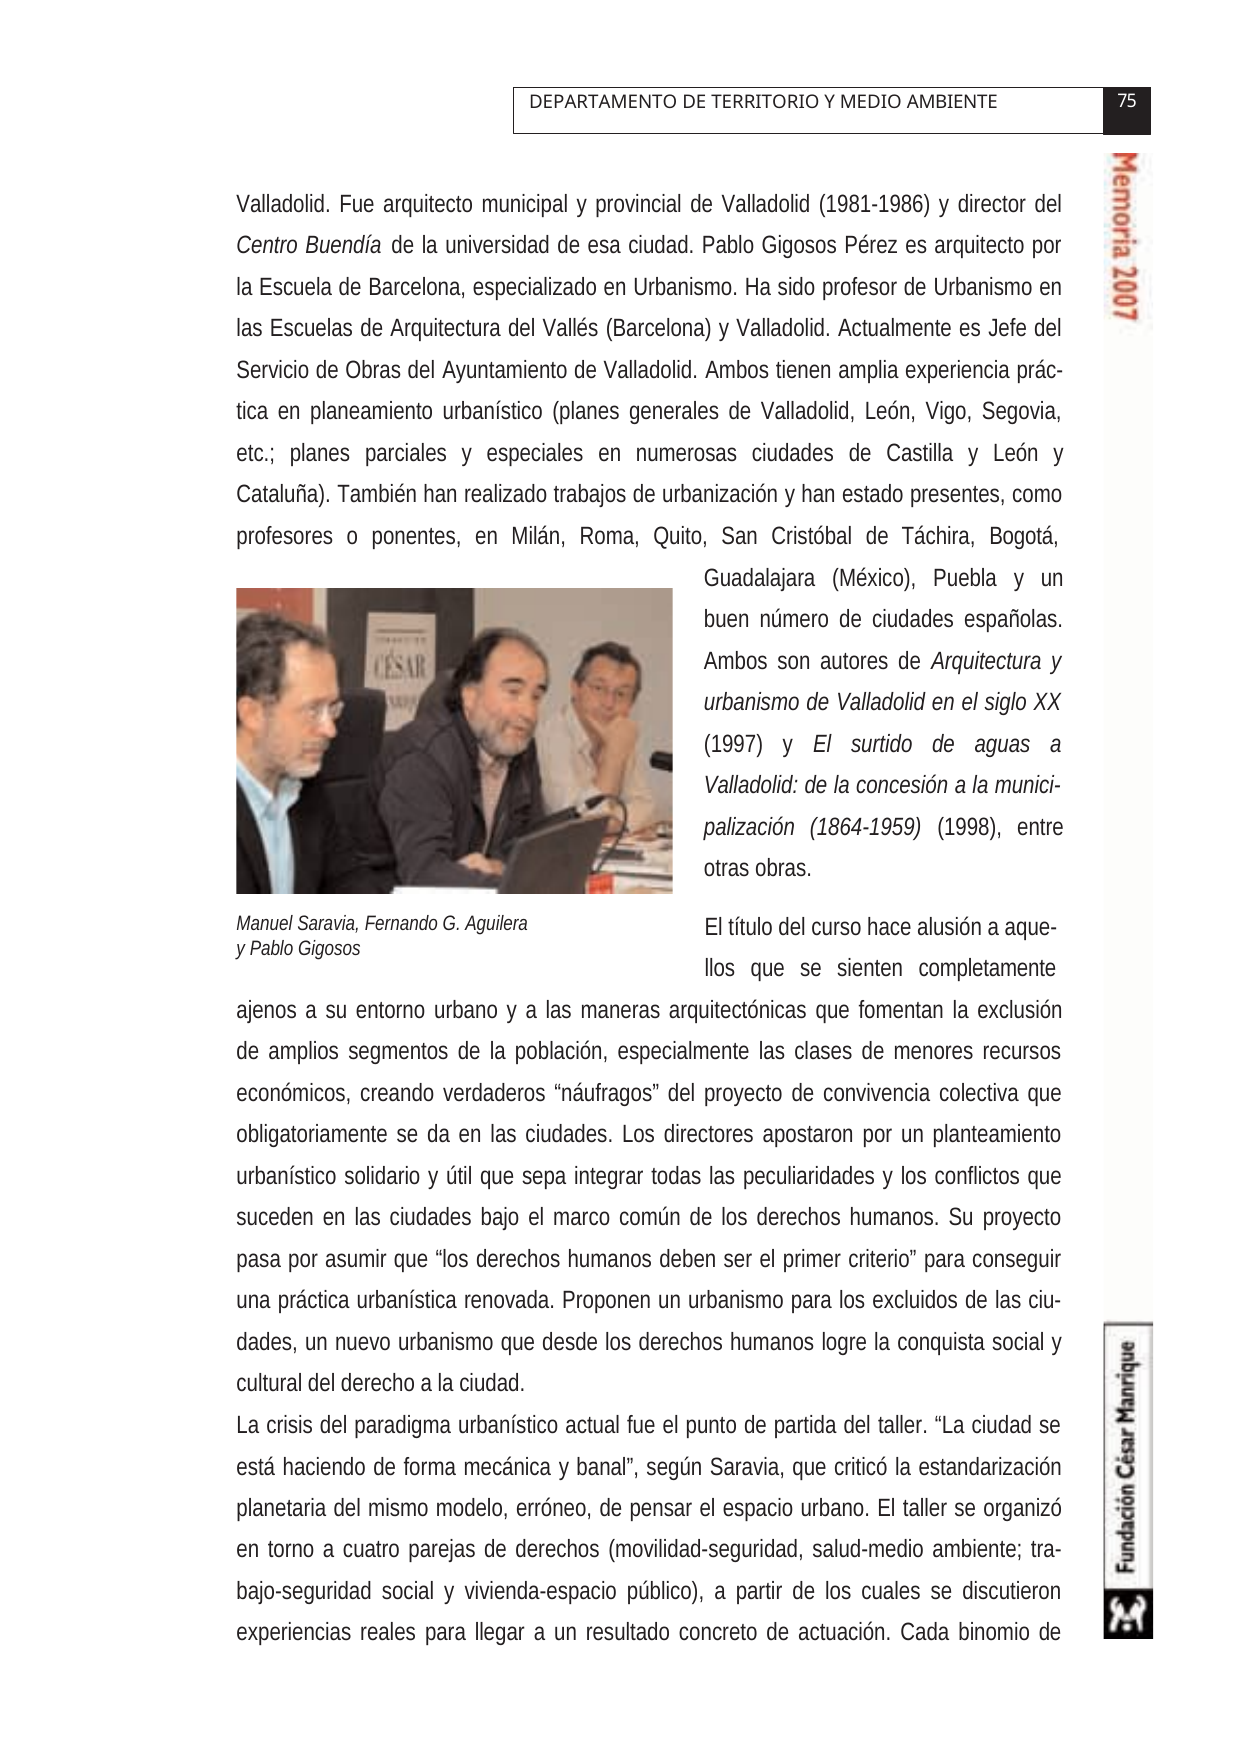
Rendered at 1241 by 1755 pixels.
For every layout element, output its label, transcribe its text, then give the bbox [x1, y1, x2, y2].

text El título del curso hace alusión a aque-llos que se sienten completamente [704, 912, 1064, 982]
text Manuel Saravia, Fernando G. Aguilera y Pablo Gigosos [236, 911, 542, 960]
text Guadalajara (México), Puebla y un buen número de ciudades españolas. Ambos son autores de Arquitectura y urbanismo de Valladolid en el siglo XX (1997) y El surtido de aguas a Valladolid: de la concesión a la munici-palización (1864-1959) (1998), entre otras obras. [704, 563, 1064, 882]
text Valladolid. Fue arquitecto municipal y provincial de Valladolid (1981-1986) y director del Centro Buendía de la universidad de esa ciudad. Pablo Gigosos Pérez es arquitecto por la Escuela de Barcelona, especializado en Urbanismo. Ha sido profesor de Urbanismo en las Escuelas de Arquitectura del Vallés (Barcelona) y Valladolid. Actualmente es Jefe del Servicio de Obras del Ayuntamiento de Valladolid. Ambos tienen amplia experiencia prác-tica en planeamiento urbanístico (planes generales de Valladolid, León, Vigo, Segovia, etc.; planes parciales y especiales en numerosas ciudades de Castilla y León y Cataluña). También han realizado trabajos de urbanización y han estado presentes, como profesores o ponentes, en Milán, Roma, Quito, San Cristóbal de Táchira, Bogotá, [236, 189, 1064, 549]
text La crisis del paradigma urbanístico actual fue el punto de partida del taller. “La ciudad se está haciendo de forma mecánica y banal”, según Saravia, que criticó la estandarización planetaria del mismo modelo, erróneo, de pensar el espacio urbano. El taller se organizó en torno a cuatro parejas de derechos (movilidad-seguridad, salud-medio ambiente; tra-bajo-seguridad social y vivienda-espacio público), a partir de los cuales se discutieron experiencias reales para llegar a un resultado concreto de actuación. Cada binomio de [236, 1410, 1064, 1646]
text ajenos a su entorno urbano y a las maneras arquitectónicas que fomentan la exclusión de amplios segmentos de la población, especialmente las clases de menores recursos económicos, creando verdaderos “náufragos” del proyecto de convivencia colectiva que obligatoriamente se da en las ciudades. Los directores apostaron por un planteamiento urbanístico solidario y útil que sepa integrar todas las peculiaridades y los conflictos que suceden en las ciudades bajo el marco común de los derechos humanos. Su proyecto pasa por asumir que “los derechos humanos deben ser el primer criterio” para conseguir una práctica urbanística renovada. Proponen un urbanismo para los excluidos de las ciu-dades, un nuevo urbanismo que desde los derechos humanos logre la conquista social y cultural del derecho a la ciudad. [236, 995, 1064, 1397]
